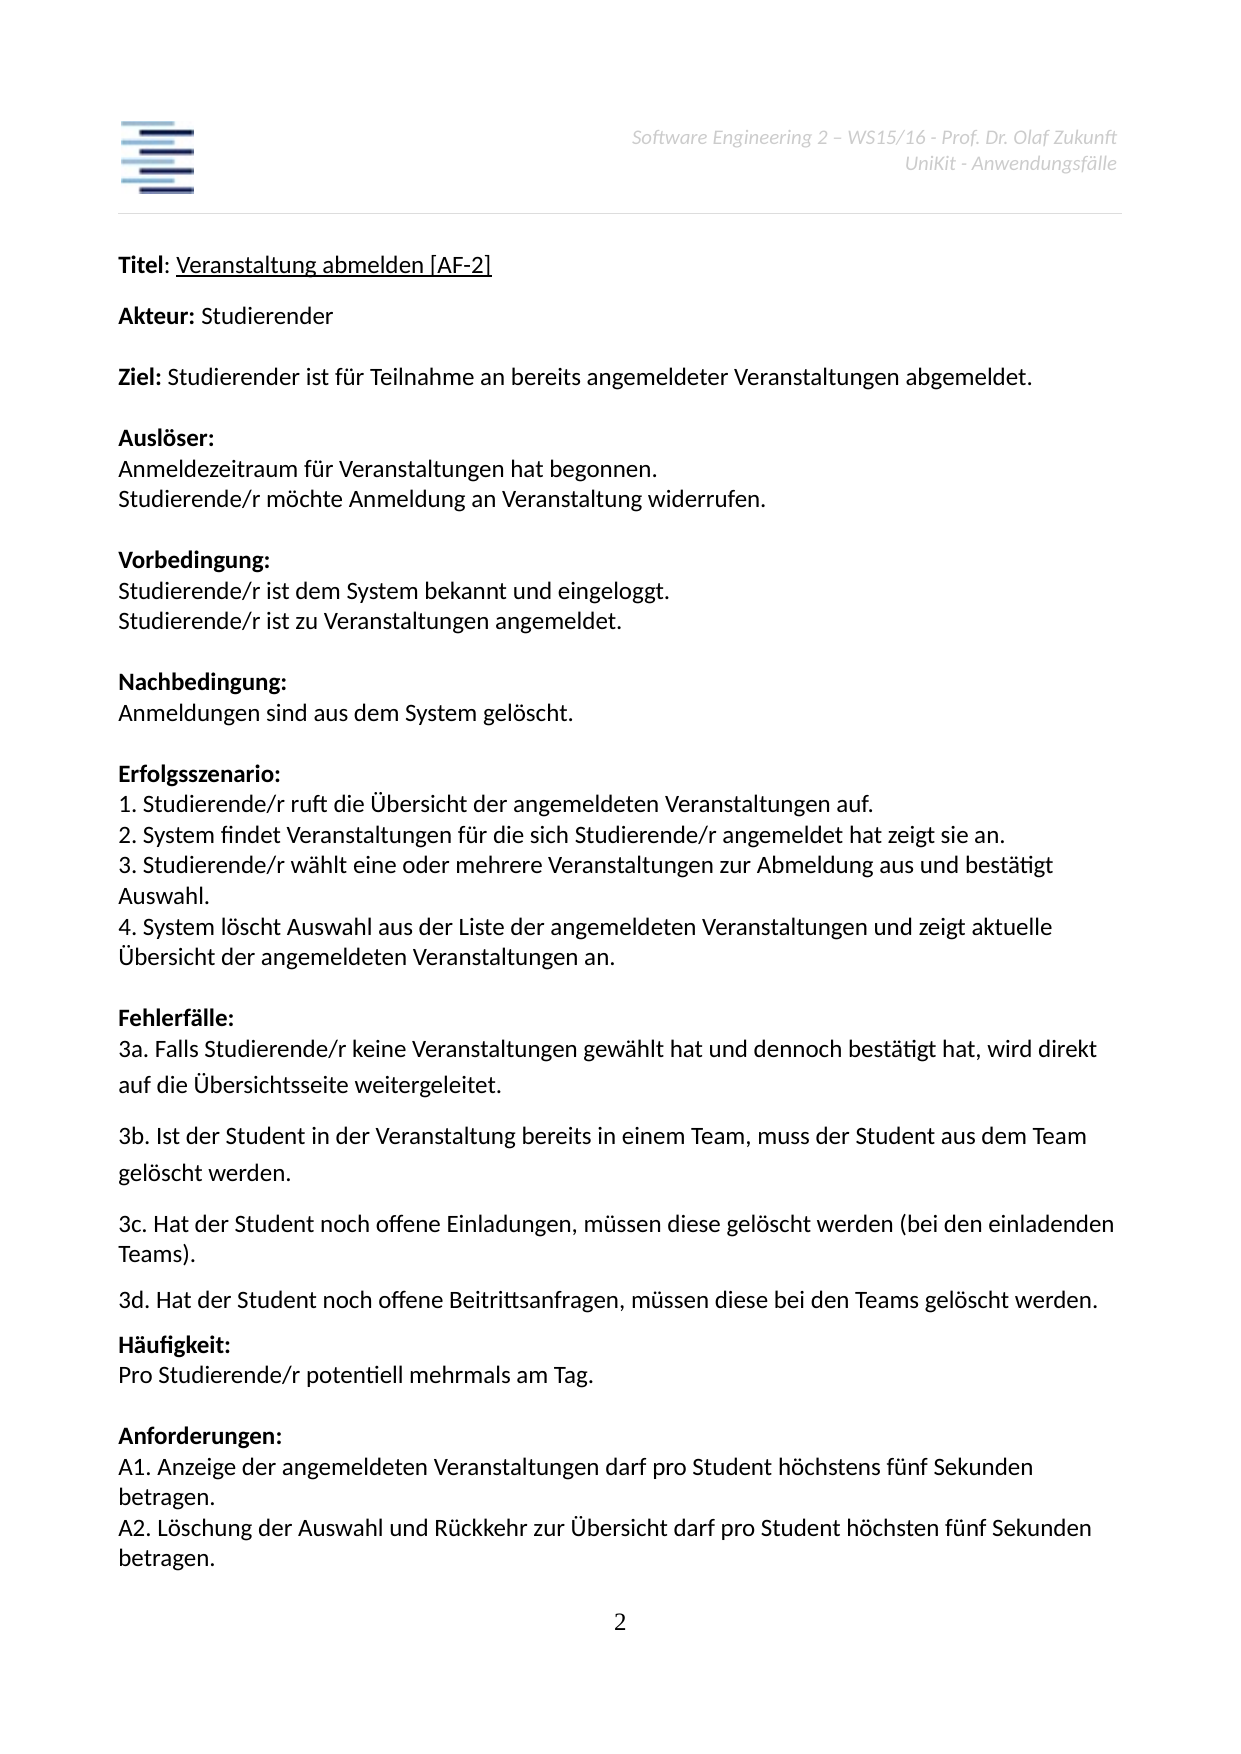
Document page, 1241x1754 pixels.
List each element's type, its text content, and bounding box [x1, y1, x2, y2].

text Anforderungen: [118, 1420, 1122, 1451]
text Erfolgsszenario: [118, 758, 1122, 788]
text 3a. Falls Studierende/r keine Veranstaltungen gewählt hat und dennoch bestätigt hat, wird direkt auf die Übersichtsseite weitergeleitet. [118, 1033, 1122, 1100]
text Häufigkeit: [118, 1329, 1122, 1359]
picture [121, 121, 194, 194]
text Anmeldezeitraum für Veranstaltungen hat begonnen. [118, 453, 1122, 483]
text 4. System löscht Auswahl aus der Liste der angemeldeten Veranstaltungen und zeigt aktuelle Übersicht der angemeldeten Veranstaltungen an. [118, 911, 1122, 972]
text Pro Studierende/r potentiell mehrmals am Tag. [118, 1359, 1122, 1390]
text Studierende/r ist zu Veranstaltungen angemeldet. [118, 605, 1122, 636]
text Fehlerfälle: [118, 1002, 1122, 1033]
text A2. Löschung der Auswahl und Rückkehr zur Übersicht darf pro Student höchsten fünf Sekunden betragen. [118, 1512, 1122, 1573]
text Ziel: Studierender ist für Teilnahme an bereits angemeldeter Veranstaltungen abgemeldet. [118, 361, 1122, 392]
text Nachbedingung: [118, 666, 1122, 697]
text Studierende/r möchte Anmeldung an Veranstaltung widerrufen. [118, 483, 1122, 514]
text Vorbedingung: [118, 544, 1122, 575]
text 3d. Hat der Student noch offene Beitrittsanfragen, müssen diese bei den Teams gelöscht werden. [118, 1284, 1122, 1314]
text 3c. Hat der Student noch offene Einladungen, müssen diese gelöscht werden (bei den einladenden Teams). [118, 1208, 1122, 1269]
text Studierende/r ist dem System bekannt und eingeloggt. [118, 575, 1122, 605]
text 3b. Ist der Student in der Veranstaltung bereits in einem Team, muss der Student aus dem Team gelöscht werden. [118, 1120, 1122, 1187]
text 3. Studierende/r wählt eine oder mehrere Veranstaltungen zur Abmeldung aus und bestätigt Auswahl. [118, 849, 1122, 911]
text Akteur: Studierender [118, 300, 1122, 331]
text Anmeldungen sind aus dem System gelöscht. [118, 697, 1122, 727]
text A1. Anzeige der angemeldeten Veranstaltungen darf pro Student höchstens fünf Sekunden betragen. [118, 1451, 1122, 1512]
text Auslöser: [118, 422, 1122, 453]
text 2. System findet Veranstaltungen für die sich Studierende/r angemeldet hat zeigt sie an. [118, 819, 1122, 849]
text Titel: Veranstaltung abmelden [AF-2] [118, 249, 1122, 279]
text 1. Studierende/r ruft die Übersicht der angemeldeten Veranstaltungen auf. [118, 788, 1122, 819]
